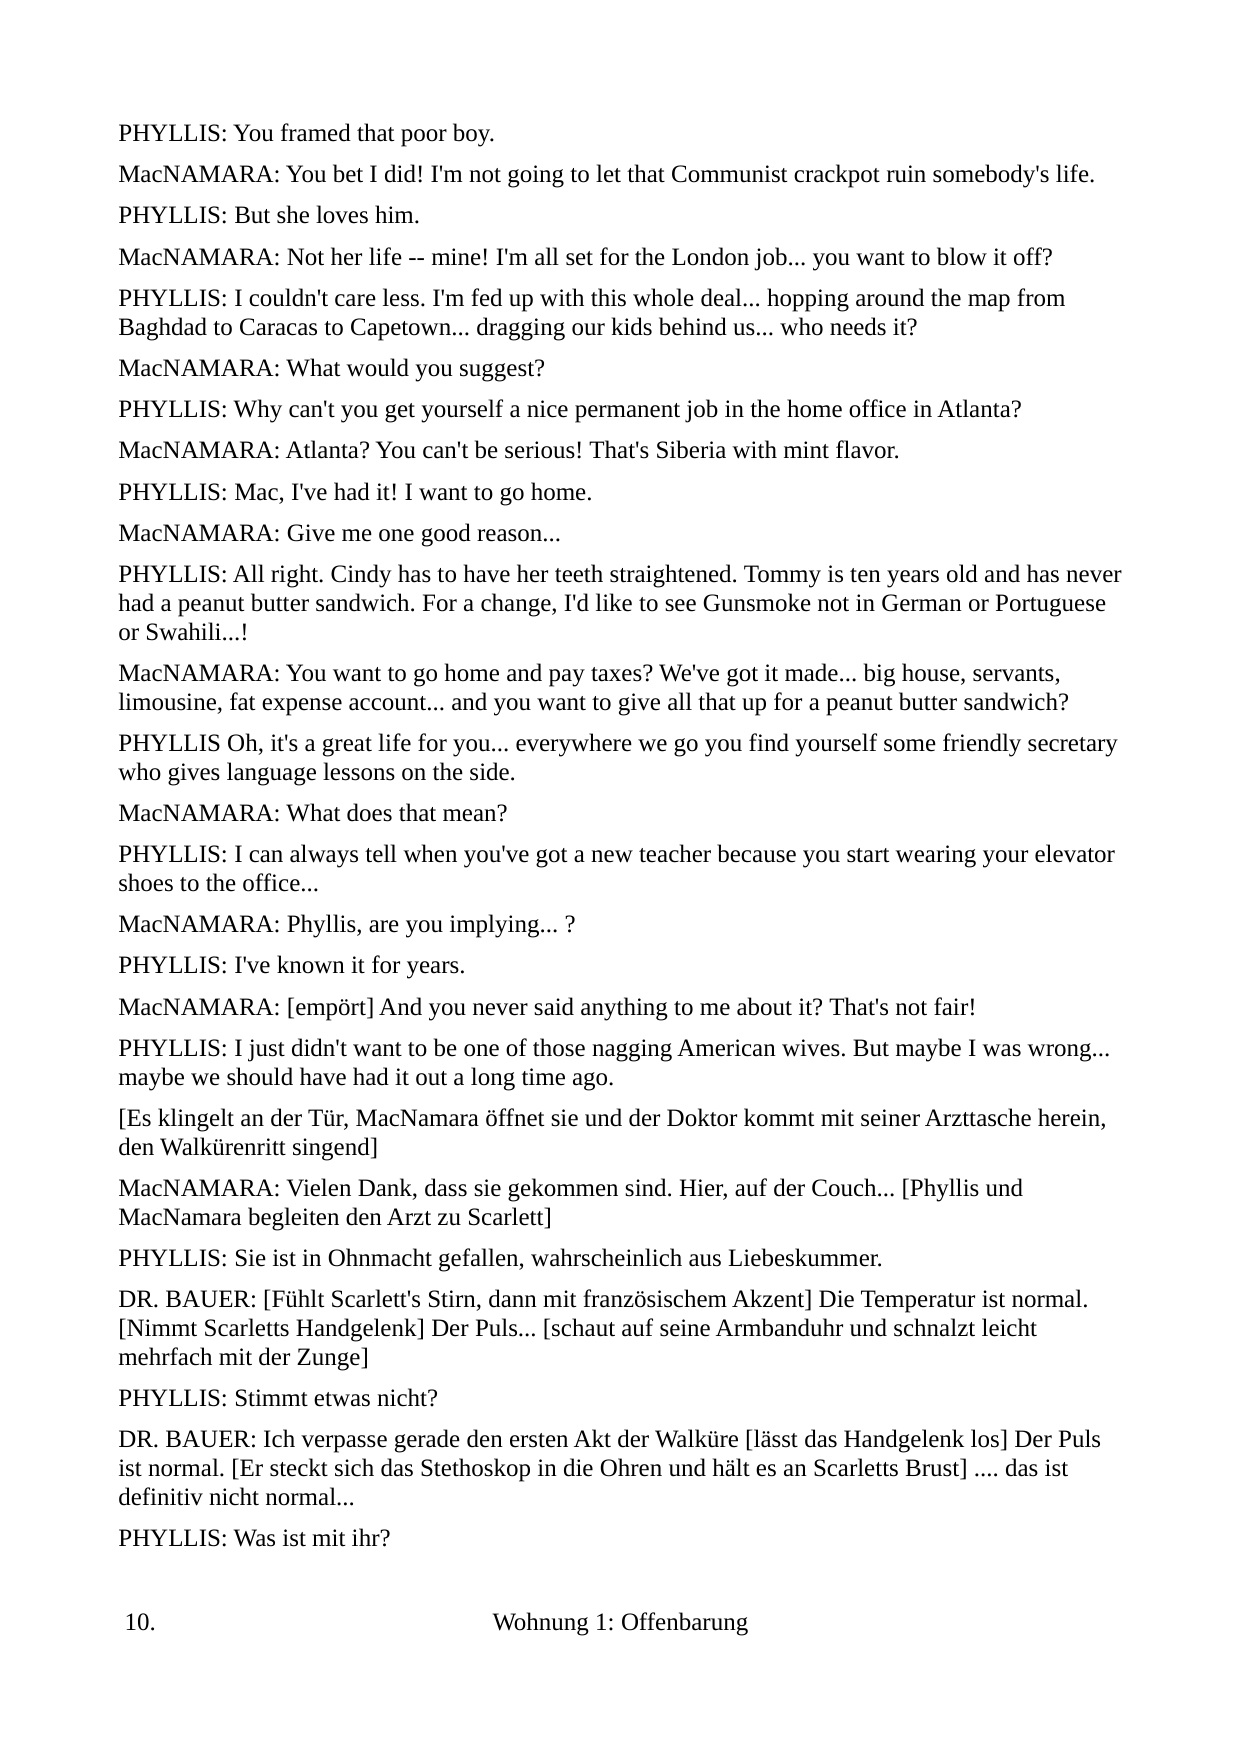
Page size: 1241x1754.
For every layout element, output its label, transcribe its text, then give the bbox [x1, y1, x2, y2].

text MacNAMARA: What does that mean? [118, 798, 1122, 827]
text DR. BAUER: [Fühlt Scarlett's Stirn, dann mit französischem Akzent] Die Temperatur ist normal. [Nimmt Scarletts Handgelenk] Der Puls... [schaut auf seine Armbanduhr und schnalzt leicht mehrfach mit der Zunge] [118, 1284, 1122, 1371]
text PHYLLIS: I just didn't want to be one of those nagging American wives. But maybe I was wrong... maybe we should have had it out a long time ago. [118, 1033, 1122, 1091]
text PHYLLIS Oh, it's a great life for you... everywhere we go you find yourself some friendly secretary who gives language lessons on the side. [118, 728, 1122, 786]
text PHYLLIS: Why can't you get yourself a nice permanent job in the home office in Atlanta? [118, 394, 1122, 423]
text MacNAMARA: What would you suggest? [118, 353, 1122, 382]
text MacNAMARA: Atlanta? You can't be serious! That's Siberia with mint flavor. [118, 436, 1122, 464]
text PHYLLIS: You framed that poor boy. [118, 118, 1122, 147]
text MacNAMARA: You want to go home and pay taxes? We've got it made... big house, servants, limousine, fat expense account... and you want to give all that up for a peanut butter sandwich? [118, 658, 1122, 716]
text MacNAMARA: Give me one good reason... [118, 518, 1122, 547]
text PHYLLIS: Was ist mit ihr? [118, 1523, 1122, 1552]
text PHYLLIS: I couldn't care less. I'm fed up with this whole deal... hopping around the map from Baghdad to Caracas to Capetown... dragging our kids behind us... who needs it? [118, 283, 1122, 341]
text PHYLLIS: Stimmt etwas nicht? [118, 1383, 1122, 1412]
text PHYLLIS: Sie ist in Ohnmacht gefallen, wahrscheinlich aus Liebeskummer. [118, 1243, 1122, 1272]
text [Es klingelt an der Tür, MacNamara öffnet sie und der Doktor kommt mit seiner Arzttasche herein, den Walkürenritt singend] [118, 1103, 1122, 1161]
text MacNAMARA: [empört] And you never said anything to me about it? That's not fair! [118, 992, 1122, 1021]
text PHYLLIS: All right. Cindy has to have her teeth straightened. Tommy is ten years old and has never had a peanut butter sandwich. For a change, I'd like to see Gunsmoke not in German or Portuguese or Swahili...! [118, 559, 1122, 646]
text PHYLLIS: I can always tell when you've got a new teacher because you start wearing your elevator shoes to the office... [118, 839, 1122, 897]
text DR. BAUER: Ich verpasse gerade den ersten Akt der Walküre [lässt das Handgelenk los] Der Puls ist normal. [Er steckt sich das Stethoskop in die Ohren und hält es an Scarletts Brust] .... das ist definitiv nicht normal... [118, 1424, 1122, 1511]
text MacNAMARA: Phyllis, are you implying... ? [118, 909, 1122, 938]
text MacNAMARA: Not her life -- mine! I'm all set for the London job... you want to blow it off? [118, 242, 1122, 271]
text MacNAMARA: Vielen Dank, dass sie gekommen sind. Hier, auf der Couch... [Phyllis und MacNamara begleiten den Arzt zu Scarlett] [118, 1173, 1122, 1231]
text PHYLLIS: I've known it for years. [118, 951, 1122, 979]
text MacNAMARA: You bet I did! I'm not going to let that Communist crackpot ruin somebody's life. [118, 159, 1122, 188]
text PHYLLIS: Mac, I've had it! I want to go home. [118, 477, 1122, 506]
text PHYLLIS: But she loves him. [118, 201, 1122, 229]
